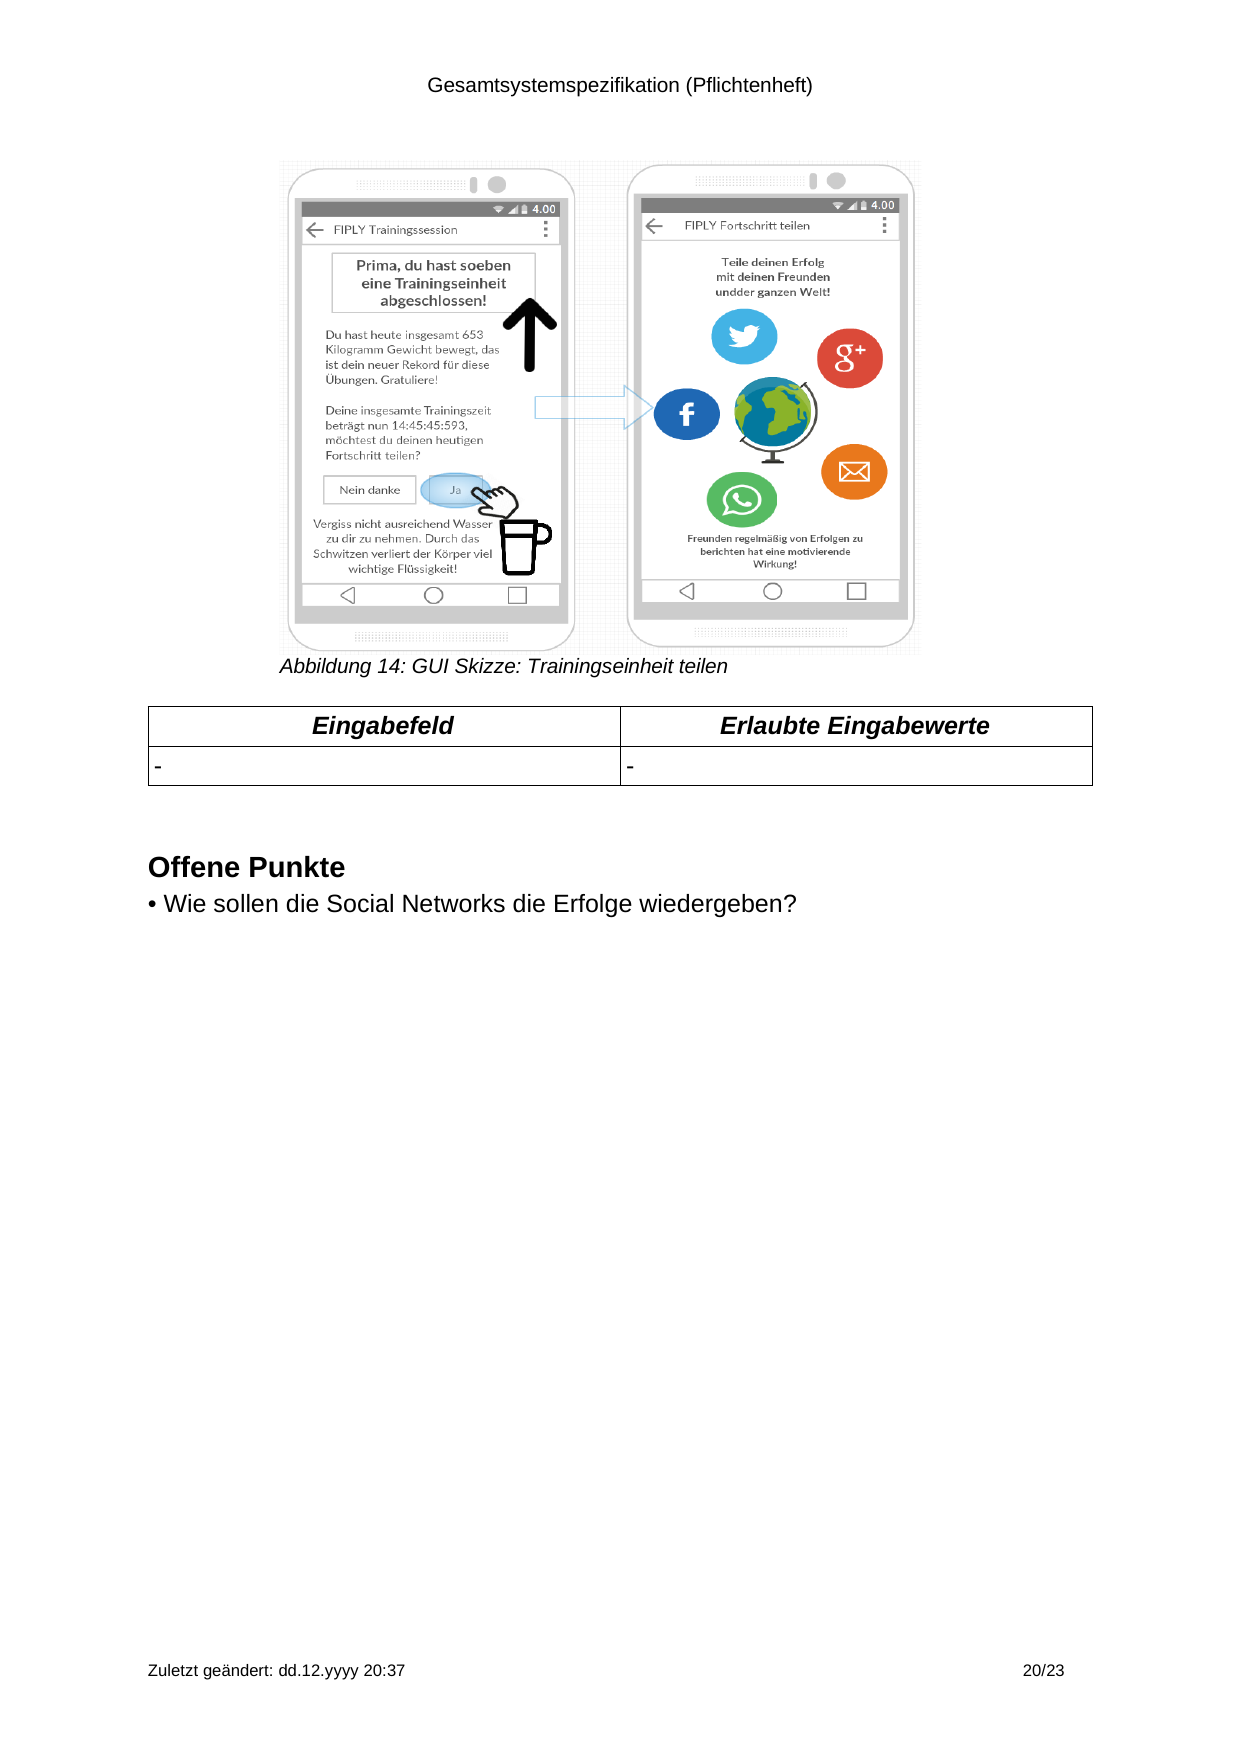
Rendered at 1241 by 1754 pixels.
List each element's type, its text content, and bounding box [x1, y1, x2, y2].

subtitle Offene Punkte [148, 851, 1092, 884]
table_header Eingabefeld [149, 707, 620, 746]
picture [279, 160, 922, 655]
table_cell - [149, 747, 620, 785]
table_cell - [621, 747, 1092, 785]
text • Wie sollen die Social Networks die Erfolge wiedergeben? [148, 890, 1092, 918]
table_header Erlaubte Eingabewerte [621, 707, 1092, 746]
text Abbildung 14: GUI Skizze: Trainingseinheit teilen [279, 655, 922, 678]
